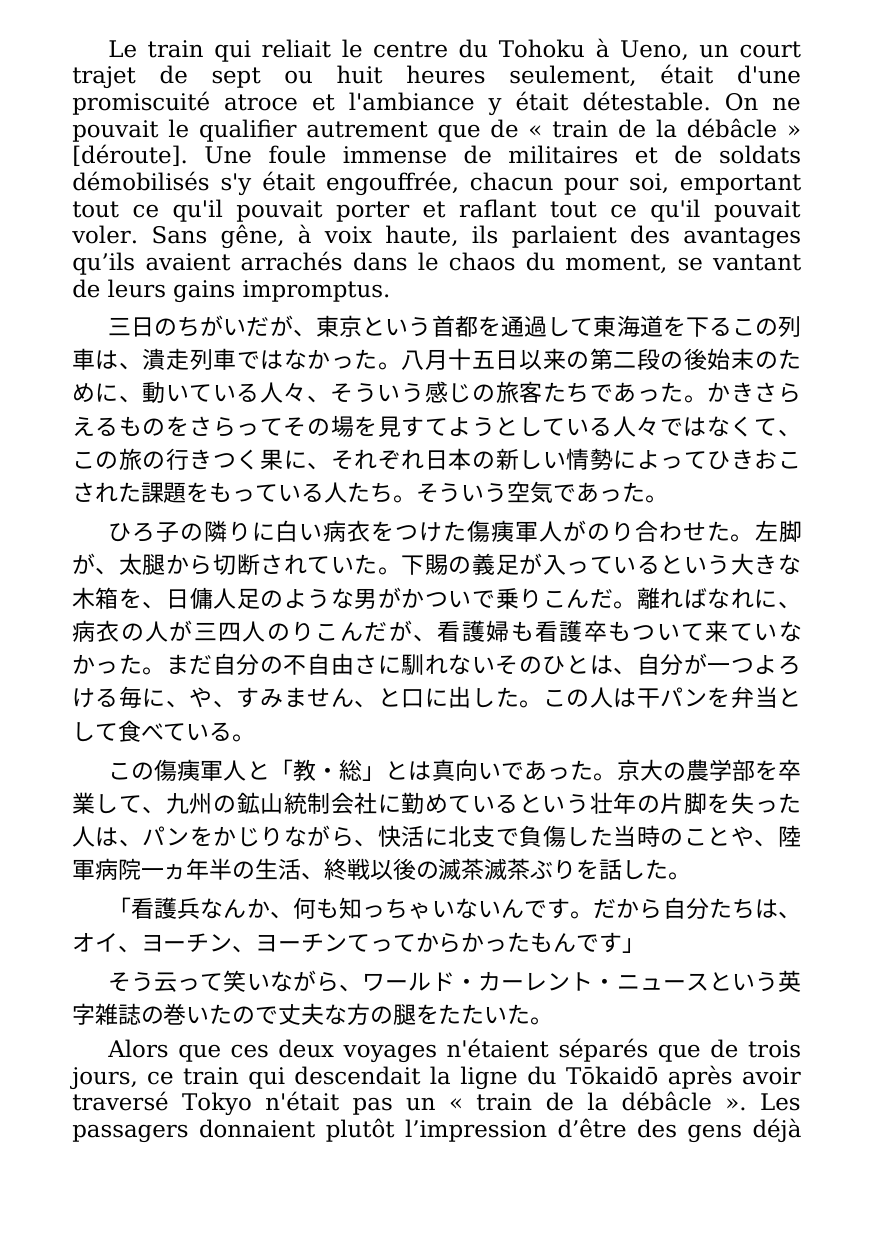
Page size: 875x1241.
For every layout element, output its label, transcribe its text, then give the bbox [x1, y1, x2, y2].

text ひろ子の隣りに白い病衣をつけた傷痍軍人がのり合わせた。左脚が、太腿から切断されていた。下賜の義足が入っているという大きな木箱を、日傭人足のような男がかついで乗りこんだ。離ればなれに、病衣の人が三四人のりこんだが、看護婦も看護卒もついて来ていなかった。まだ自分の不自由さに馴れないそのひとは、自分が一つよろける毎に、や、すみません、と口に出した。この人は干パンを弁当として食べている。 [72, 514, 802, 747]
text そう云って笑いながら、ワールド・カーレント・ニュースという英字雑誌の巻いたので丈夫な方の腿をたたいた。 [72, 964, 802, 1030]
text 「看護兵なんか、何も知っちゃいないんです。だから自分たちは、オイ、ヨーチン、ヨーチンてってからかったもんです」 [72, 891, 802, 958]
text Alors que ces deux voyages n'étaient séparés que de trois jours, ce train qui descendait la ligne du Tōkaidō après avoir traversé Tokyo n'était pas un « train de la débâcle ». Les passagers donnaient plutôt l’impression d’être des gens déjà [72, 1036, 802, 1143]
text 三日のちがいだが、東京という首都を通過して東海道を下るこの列車は、潰走列車ではなかった。八月十五日以来の第二段の後始末のために、動いている人々、そういう感じの旅客たちであった。かきさらえるものをさらってその場を見すてようとしている人々ではなくて、この旅の行きつく果に、それぞれ日本の新しい情勢によってひきおこされた課題をもっている人たち。そういう空気であった。 [72, 309, 802, 508]
text この傷痍軍人と「教・総」とは真向いであった。京大の農学部を卒業して、九州の鉱山統制会社に勤めているという壮年の片脚を失った人は、パンをかじりながら、快活に北支で負傷した当時のことや、陸軍病院一ヵ年半の生活、終戦以後の滅茶滅茶ぶりを話した。 [72, 752, 802, 885]
text Le train qui reliait le centre du Tohoku à Ueno, un court trajet de sept ou huit heures seulement, était d'une promiscuité atroce et l'ambiance y était détestable. On ne pouvait le qualifier autrement que de « train de la débâcle » [déroute]. Une foule immense de militaires et de soldats démobilisés s'y était engouffrée, chacun pour soi, emportant tout ce qu'il pouvait porter et raflant tout ce qu'il pouvait voler. Sans gêne, à voix haute, ils parlaient des avantages qu’ils avaient arrachés dans le chaos du moment, se vantant de leurs gains impromptus. [72, 36, 802, 303]
